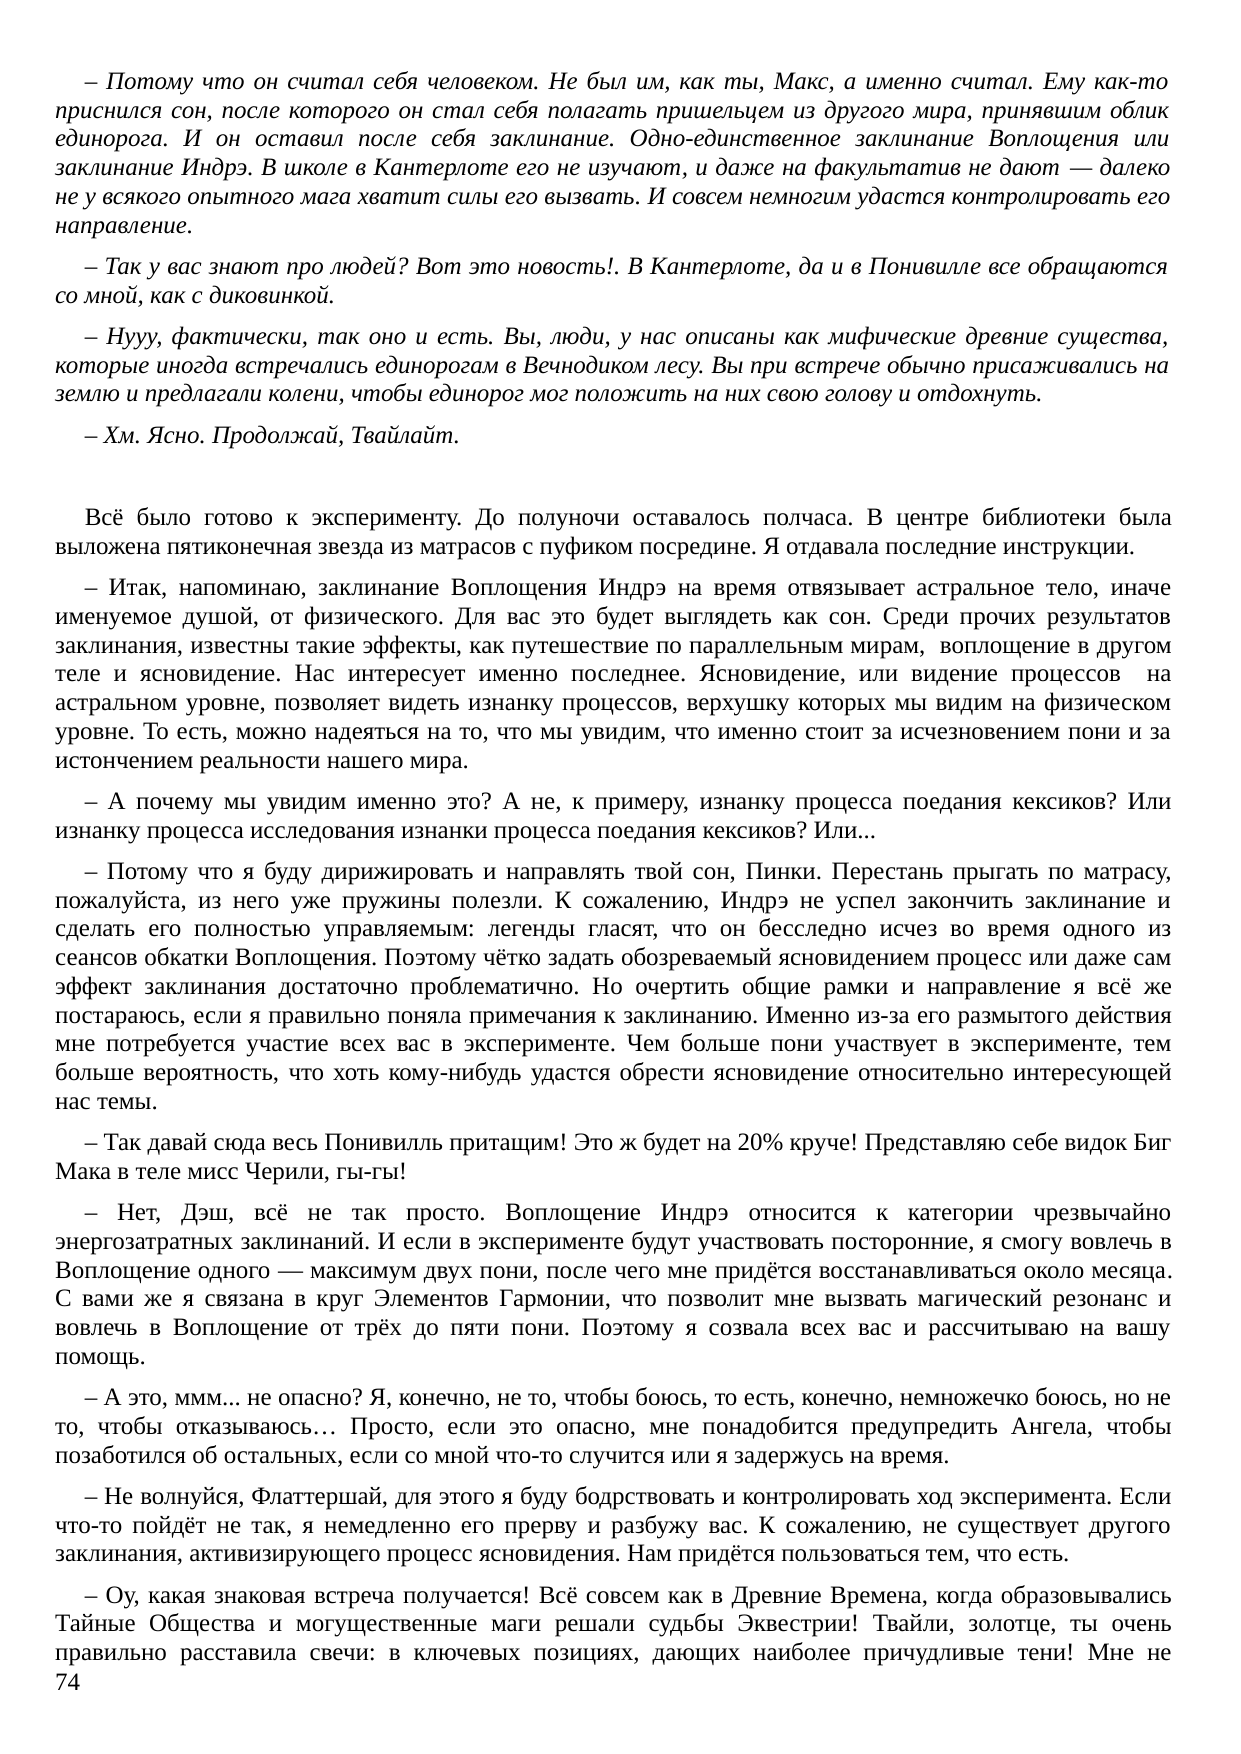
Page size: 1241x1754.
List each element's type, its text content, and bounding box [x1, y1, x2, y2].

text – Потому что я буду дирижировать и направлять твой сон, Пинки. Перестань прыгать по матрасу, пожалуйста, из него уже пружины полезли. К сожалению, Индрэ не успел закончить заклинание и сделать его полностью управляемым: легенды гласят, что он бесследно исчез во время одного из сеансов обкатки Воплощения. Поэтому чётко задать обозреваемый ясновидением процесс или даже сам эффект заклинания достаточно проблематично. Но очертить общие рамки и направление я всё же постараюсь, если я правильно поняла примечания к заклинанию. Именно из-за его размытого действия мне потребуется участие всех вас в эксперименте. Чем больше пони участвует в эксперименте, тем больше вероятность, что хоть кому-нибудь удастся обрести ясновидение относительно интересующей нас темы. [55, 856, 1173, 1115]
text – Итак, напоминаю, заклинание Воплощения Индрэ на время отвязывает астральное тело, иначе именуемое душой, от физического. Для вас это будет выглядеть как сон. Среди прочих результатов заклинания, известны такие эффекты, как путешествие по параллельным мирам, воплощение в другом теле и ясновидение. Нас интересует именно последнее. Ясновидение, или видение процессов на астральном уровне, позволяет видеть изнанку процессов, верхушку которых мы видим на физическом уровне. То есть, можно надеяться на то, что мы увидим, что именно стоит за исчезновением пони и за истончением реальности нашего мира. [55, 572, 1173, 773]
text – Потому что он считал себя человеком. Не был им, как ты, Макс, а именно считал. Ему как-то приснился сон, после которого он стал себя полагать пришельцем из другого мира, принявшим облик единорога. И он оставил после себя заклинание. Одно-единственное заклинание Воплощения или заклинание Индрэ. В школе в Кантерлоте его не изучают, и даже на факультатив не дают — далеко не у всякого опытного мага хватит силы его вызвать. И совсем немногим удастся контролировать его направление. [55, 66, 1173, 238]
text – Так у вас знают про людей? Вот это новость!. В Кантерлоте, да и в Понивилле все обращаются со мной, как с диковинкой. [55, 251, 1173, 308]
text – А почему мы увидим именно это? А не, к примеру, изнанку процесса поедания кексиков? Или изнанку процесса исследования изнанки процесса поедания кексиков? Или... [55, 786, 1173, 843]
text – А это, ммм... не опасно? Я, конечно, не то, чтобы боюсь, то есть, конечно, немножечко боюсь, но не то, чтобы отказываюсь… Просто, если это опасно, мне понадобится предупредить Ангела, чтобы позаботился об остальных, если со мной что-то случится или я задержусь на время. [55, 1382, 1173, 1468]
text – Так давай сюда весь Понивилль притащим! Это ж будет на 20% круче! Представляю себе видок Биг Мака в теле мисс Черили, гы-гы! [55, 1127, 1173, 1185]
text – Не волнуйся, Флаттершай, для этого я буду бодрствовать и контролировать ход эксперимента. Если что-то пойдёт не так, я немедленно его прерву и разбужу вас. К сожалению, не существует другого заклинания, активизирующего процесс ясновидения. Нам придётся пользоваться тем, что есть. [55, 1481, 1173, 1567]
text – Хм. Ясно. Продолжай, Твайлайт. [55, 420, 1173, 448]
text – Нет, Дэш, всё не так просто. Воплощение Индрэ относится к категории чрезвычайно энергозатратных заклинаний. И если в эксперименте будут участвовать посторонние, я смогу вовлечь в Воплощение одного — максимум двух пони, после чего мне придётся восстанавливаться около месяца. С вами же я связана в круг Элементов Гармонии, что позволит мне вызвать магический резонанс и вовлечь в Воплощение от трёх до пяти пони. Поэтому я созвала всех вас и рассчитываю на вашу помощь. [55, 1197, 1173, 1370]
text – Оу, какая знаковая встреча получается! Всё совсем как в Древние Времена, когда образовывались Тайные Общества и могущественные маги решали судьбы Эквестрии! Твайли, золотце, ты очень правильно расставила свечи: в ключевых позициях, дающих наиболее причудливые тени! Мне не [55, 1580, 1173, 1666]
text Всё было готово к эксперименту. До полуночи оставалось полчаса. В центре библиотеки была выложена пятиконечная звезда из матрасов с пуфиком посредине. Я отдавала последние инструкции. [55, 502, 1173, 560]
text – Нууу, фактически, так оно и есть. Вы, люди, у нас описаны как мифические древние существа, которые иногда встречались единорогам в Вечнодиком лесу. Вы при встрече обычно присаживались на землю и предлагали колени, чтобы единорог мог положить на них свою голову и отдохнуть. [55, 321, 1173, 407]
